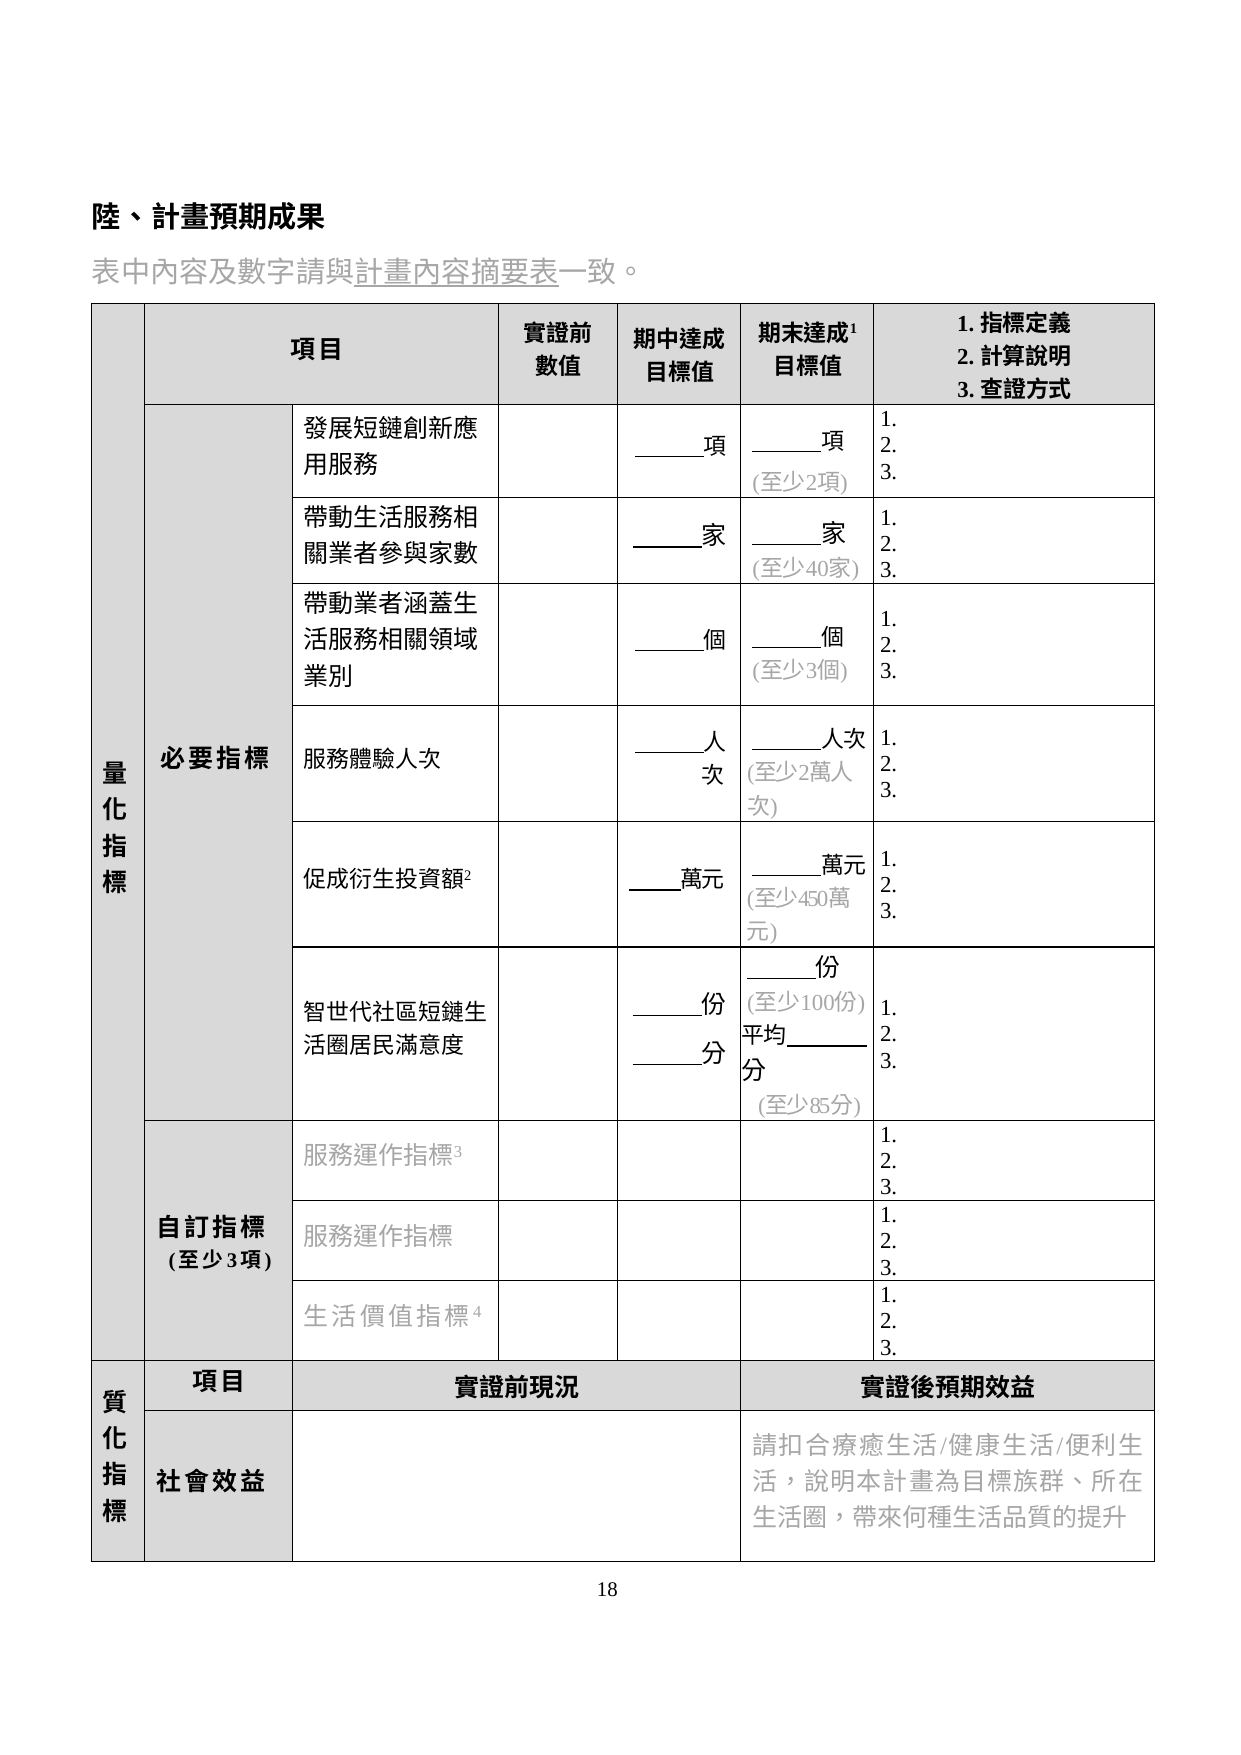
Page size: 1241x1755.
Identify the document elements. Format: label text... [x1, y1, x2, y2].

table_cell [499, 1281, 617, 1360]
table_cell 家 (至少40家) [741, 498, 873, 583]
table_cell 份 分 [618, 948, 740, 1120]
table_cell 自訂指標 (至少3項) [145, 1121, 292, 1360]
table_cell [499, 1121, 617, 1200]
table_cell [741, 1281, 873, 1360]
table_cell [499, 405, 617, 497]
table_cell [499, 584, 617, 705]
table_cell [293, 1411, 740, 1561]
table_cell 1. 2. 3. [874, 584, 1154, 705]
text 表中內容及數字請與計畫內容摘要表一致。 [92, 248, 1122, 291]
table_cell [499, 1201, 617, 1280]
table_cell 社會效益 [145, 1411, 292, 1561]
table_header 項目 [145, 304, 498, 404]
table_cell 服務體驗人次 [293, 706, 498, 821]
table_cell 服務運作指標 [293, 1201, 498, 1280]
table_cell 1. 2. 3. [874, 706, 1154, 821]
table_cell 家 [618, 498, 740, 583]
table_cell 促成衍生投資額2 [293, 822, 498, 946]
table_cell 1. 2. 3. [874, 1281, 1154, 1360]
table_cell 個 (至少3個) [741, 584, 873, 705]
list 計畫預期成果 [92, 194, 1122, 236]
table_cell [499, 706, 617, 821]
table_cell 1. 2. 3. [874, 822, 1154, 946]
table_cell 生活價值指標4 [293, 1281, 498, 1360]
table_cell [499, 498, 617, 583]
table_cell 發展短鏈創新應用服務 [293, 405, 498, 497]
table_header 1. 指標定義 2. 計算說明 3. 查證方式 [874, 304, 1154, 404]
table_cell 必要指標 [145, 405, 292, 1120]
table_cell [618, 1201, 740, 1280]
table_cell 個 [618, 584, 740, 705]
table_cell 項 (至少2項) [741, 405, 873, 497]
table_cell 帶動生活服務相關業者參與家數 [293, 498, 498, 583]
table_cell 1. 2. 3. [874, 1201, 1154, 1280]
table_cell 項目 [145, 1361, 292, 1410]
table_cell 質化指標 [92, 1361, 144, 1561]
table_cell 帶動業者涵蓋生活服務相關領域業別 [293, 584, 498, 705]
table_cell 服務運作指標3 [293, 1121, 498, 1200]
table_cell 人次 (至少2萬人次) [741, 706, 873, 821]
table_cell 請扣合療癒生活/健康生活/便利生活，說明本計畫為目標族群、所在生活圈，帶來何種生活品質的提升 [741, 1411, 1154, 1561]
table_header 實證前 數值 [499, 304, 617, 404]
table_cell [741, 1121, 873, 1200]
table_cell 項 [618, 405, 740, 497]
table_cell 1. 2. 3. [874, 948, 1154, 1120]
table_cell 智世代社區短鏈生活圈居民滿意度 [293, 948, 498, 1120]
table_cell 人次 [618, 706, 740, 821]
table_header 量化指標 [92, 304, 144, 1360]
table_cell 1. 2. 3. [874, 498, 1154, 583]
table_cell [618, 1281, 740, 1360]
table_cell 萬元 (至少450萬元) [741, 822, 873, 946]
table_cell 實證前現況 [293, 1361, 740, 1410]
table_cell 份 (至少100份) 平均 分 (至少85分) [741, 948, 873, 1120]
table_cell [618, 1121, 740, 1200]
table_cell 1. 2. 3. [874, 1121, 1154, 1200]
table_header 期末達成1 目標值 [741, 304, 873, 404]
table_cell [741, 1201, 873, 1280]
table_cell [499, 948, 617, 1120]
table_cell 實證後預期效益 [741, 1361, 1154, 1410]
table_cell 萬元 [618, 822, 740, 946]
table_cell 1. 2. 3. [874, 405, 1154, 497]
table_header 期中達成 目標值 [618, 304, 740, 404]
table_cell [499, 822, 617, 946]
